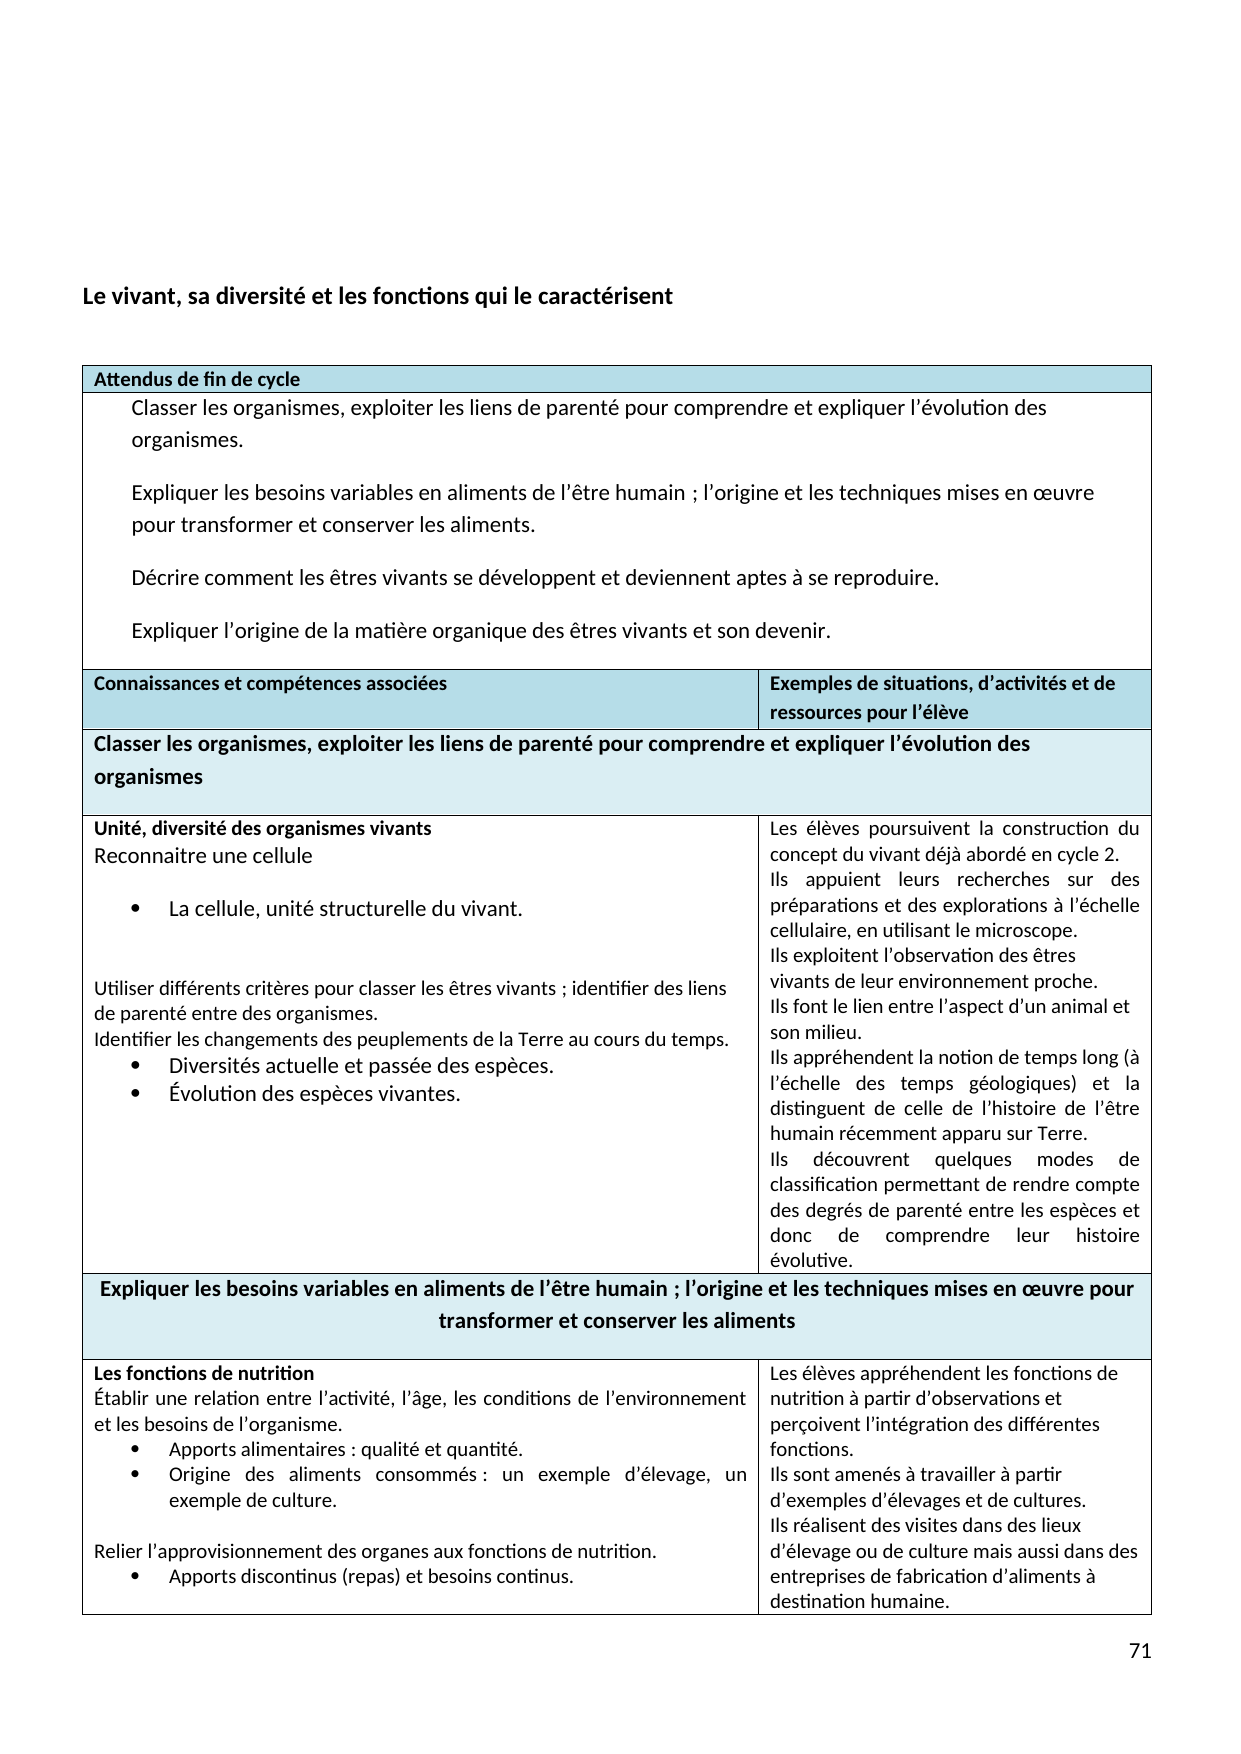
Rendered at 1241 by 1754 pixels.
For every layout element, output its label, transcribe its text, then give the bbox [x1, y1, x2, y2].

table_cell Connaissances et compétences associées [83, 670, 758, 728]
table_cell Exemples de situations, d’activités et de ressources pour l’élève [759, 670, 1151, 728]
table_cell Classer les organismes, exploiter les liens de parenté pour comprendre et expliquer l’évolution des organismes [83, 730, 1151, 814]
table_cell Unité, diversité des organismes vivants Reconnaitre une cellule La cellule, unité structurelle du vivant. Utiliser différents critères pour classer les êtres vivants ; identifier des liens de parenté entre des organismes. Identifier les changements des peuplements de la Terre au cours du temps. Diversités actuelle et passée des espèces. Évolution des espèces vivantes. [83, 816, 758, 1273]
table_header Attendus de fin de cycle [83, 366, 1151, 392]
table_cell Expliquer les besoins variables en aliments de l’être humain ; l’origine et les techniques mises en œuvre pour transformer et conserver les aliments [83, 1274, 1151, 1359]
table_cell Classer les organismes, exploiter les liens de parenté pour comprendre et expliquer l’évolution des organismes. Expliquer les besoins variables en aliments de l’être humain ; l’origine et les techniques mises en œuvre pour transformer et conserver les aliments. Décrire comment les êtres vivants se développent et deviennent aptes à se reproduire. Expliquer l’origine de la matière organique des êtres vivants et son devenir. [83, 393, 1151, 669]
table_cell Les élèves poursuivent la construction du concept du vivant déjà abordé en cycle 2. Ils appuient leurs recherches sur des préparations et des explorations à l’échelle cellulaire, en utilisant le microscope. Ils exploitent l’observation des êtres vivants de leur environnement proche. Ils font le lien entre l’aspect d’un animal et son milieu. Ils appréhendent la notion de temps long (à l’échelle des temps géologiques) et la distinguent de celle de l’histoire de l’être humain récemment apparu sur Terre. Ils découvrent quelques modes de classification permettant de rendre compte des degrés de parenté entre les espèces et donc de comprendre leur histoire évolutive. [759, 816, 1151, 1273]
text Le vivant, sa diversité et les fonctions qui le caractérisent [83, 280, 1152, 311]
table_cell Les élèves appréhendent les fonctions de nutrition à partir d’observations et perçoivent l’intégration des différentes fonctions. Ils sont amenés à travailler à partir d’exemples d’élevages et de cultures. Ils réalisent des visites dans des lieux d’élevage ou de culture mais aussi dans des entreprises de fabrication d’aliments à destination humaine. [759, 1360, 1151, 1614]
table_cell Les fonctions de nutrition Établir une relation entre l’activité, l’âge, les conditions de l’environnement et les besoins de l’organisme. Apports alimentaires : qualité et quantité. Origine des aliments consommés : un exemple d’élevage, un exemple de culture. Relier l’approvisionnement des organes aux fonctions de nutrition. Apports discontinus (repas) et besoins continus. [83, 1360, 758, 1614]
